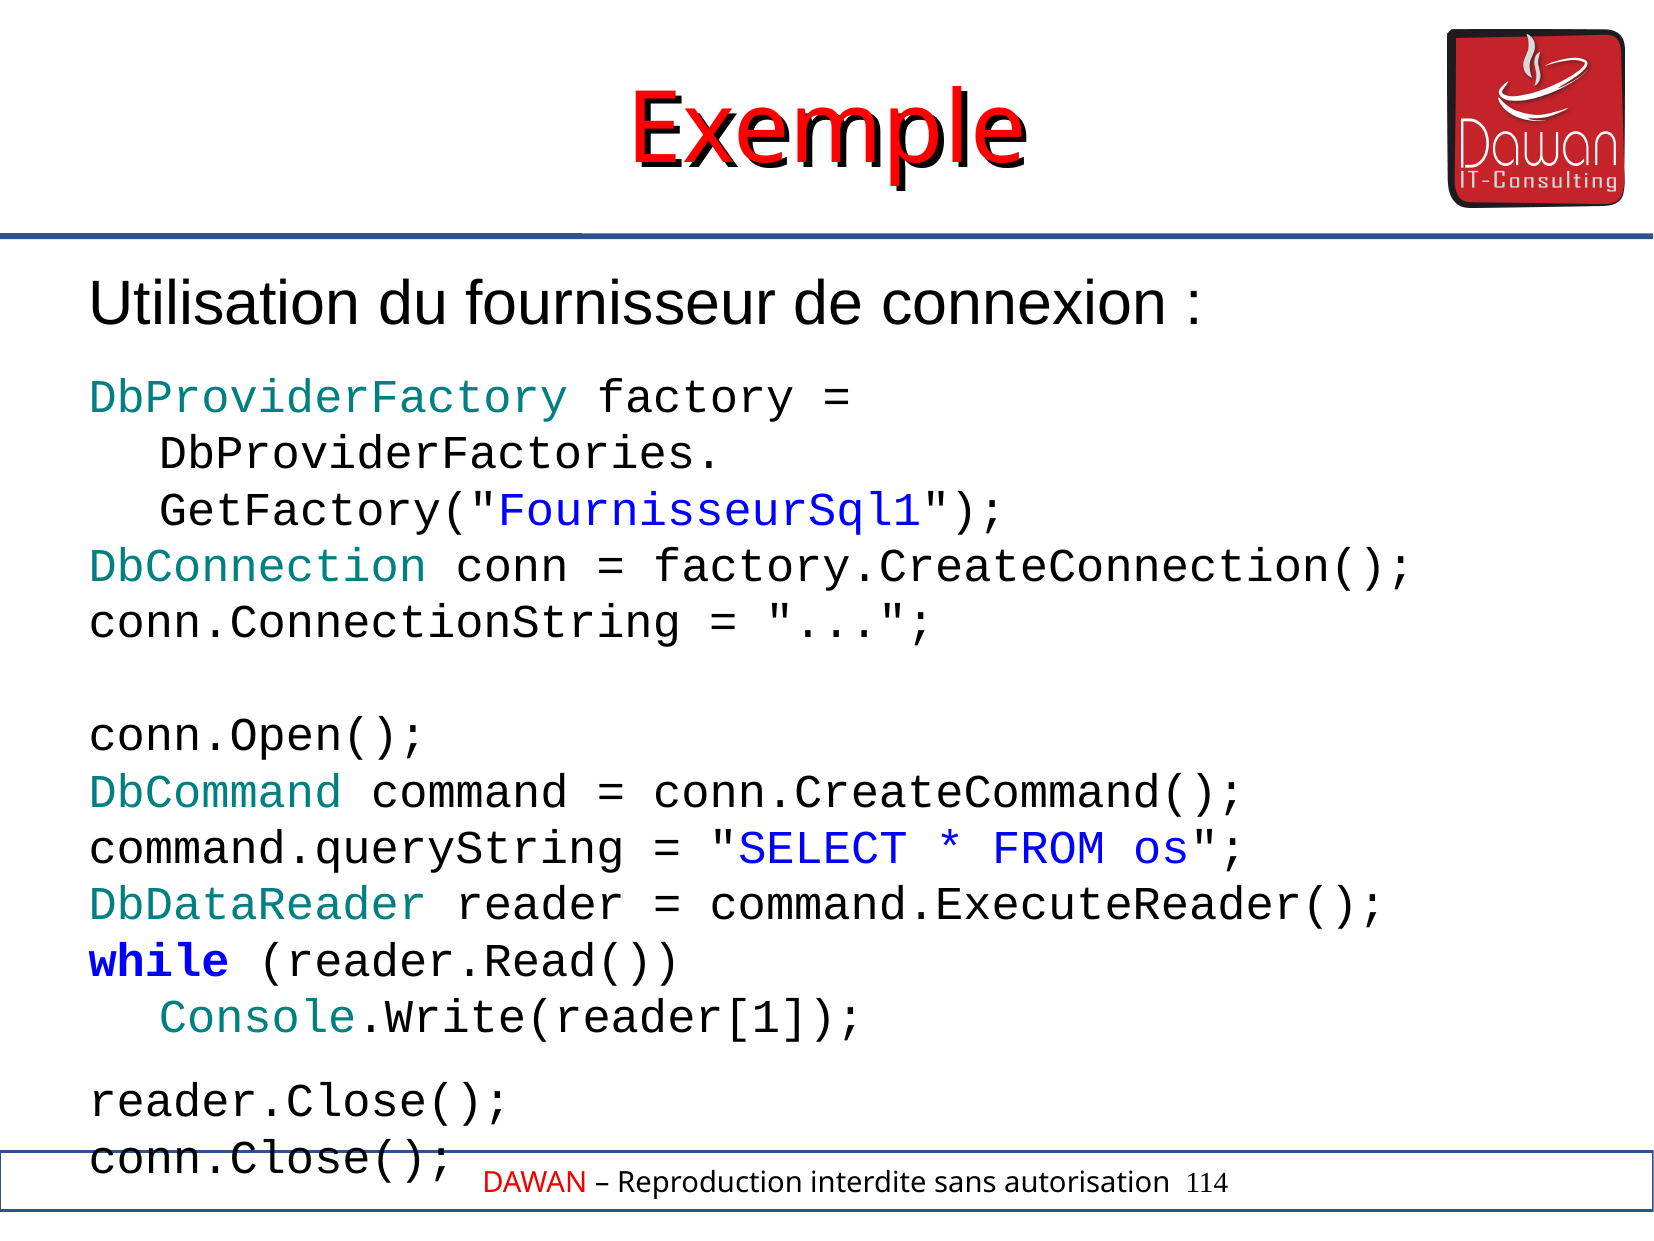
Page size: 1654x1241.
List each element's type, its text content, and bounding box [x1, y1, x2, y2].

list Utilisation du fournisseur de connexion : DbProviderFactory factory = DbProviderFactories. GetFactory("FournisseurSql1"); DbConnection conn = factory.CreateConnection(); conn.ConnectionString = "..."; conn.Open(); DbCommand command = conn.CreateCommand(); command.queryString = "SELECT * FROM os"; DbDataReader reader = command.ExecuteReader(); while (reader.Read()) Console.Write(reader[1]); reader.Close(); conn.Close(); [88, 262, 1577, 1191]
title Exemple [82, 15, 1571, 229]
text_box [1185, 1191, 1565, 1228]
